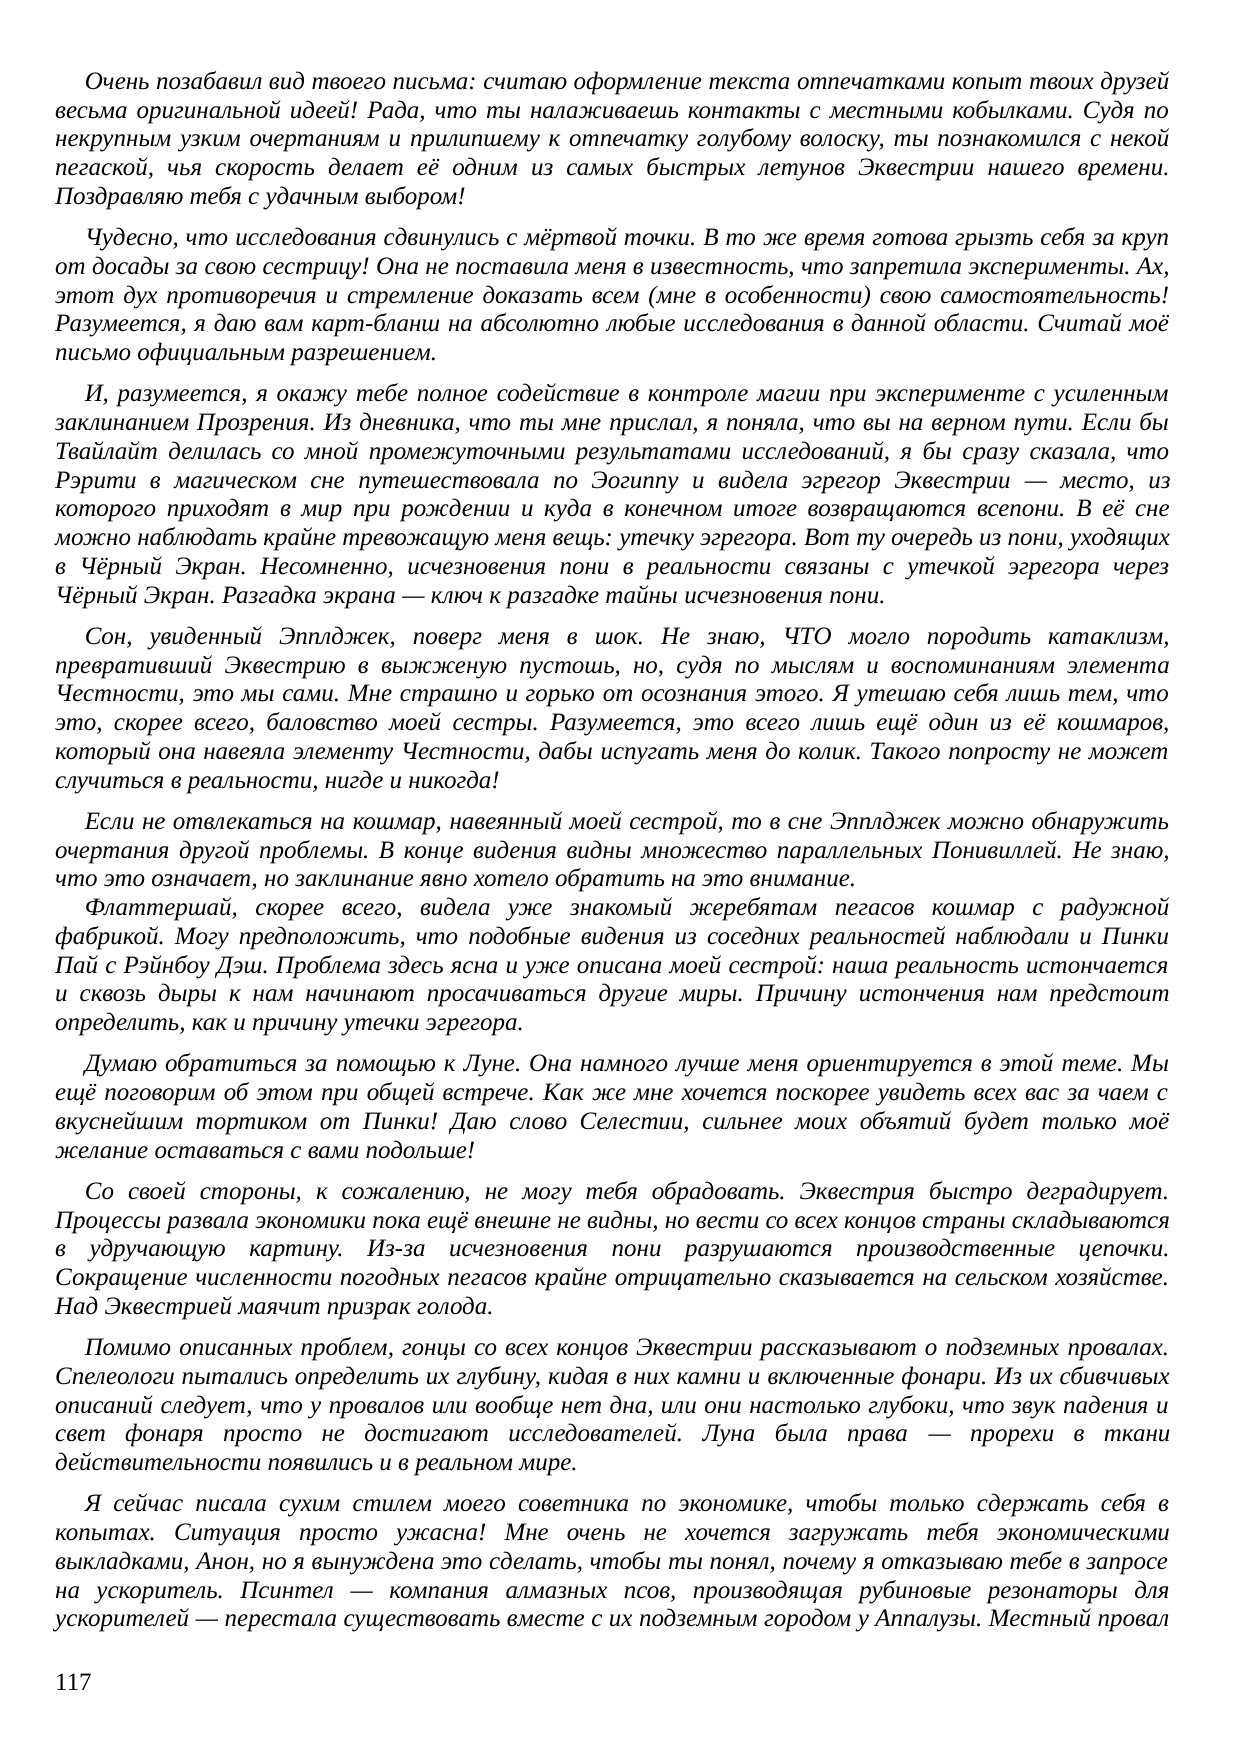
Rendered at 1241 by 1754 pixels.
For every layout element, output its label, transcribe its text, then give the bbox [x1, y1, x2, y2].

text Флаттершай, скорее всего, видела уже знакомый жеребятам пегасов кошмар с радужной фабрикой. Могу предположить, что подобные видения из соседних реальностей наблюдали и Пинки Пай с Рэйнбоу Дэш. Проблема здесь ясна и уже описана моей сестрой: наша реальность истончается и сквозь дыры к нам начинают просачиваться другие миры. Причину истончения нам предстоит определить, как и причину утечки эгрегора. [55, 892, 1173, 1036]
text И, разумеется, я окажу тебе полное содействие в контроле магии при эксперименте с усиленным заклинанием Прозрения. Из дневника, что ты мне прислал, я поняла, что вы на верном пути. Если бы Твайлайт делилась со мной промежуточными результатами исследований, я бы сразу сказала, что Рэрити в магическом сне путешествовала по Эогиппу и видела эгрегор Эквестрии — место, из которого приходят в мир при рождении и куда в конечном итоге возвращаются всепони. В её сне можно наблюдать крайне тревожащую меня вещь: утечку эгрегора. Вот ту очередь из пони, уходящих в Чёрный Экран. Несомненно, исчезновения пони в реальности связаны с утечкой эгрегора через Чёрный Экран. Разгадка экрана — ключ к разгадке тайны исчезновения пони. [55, 378, 1173, 608]
text Если не отвлекаться на кошмар, навеянный моей сестрой, то в сне Эпплджек можно обнаружить очертания другой проблемы. В конце видения видны множество параллельных Понивиллей. Не знаю, что это означает, но заклинание явно хотело обратить на это внимание. [55, 806, 1173, 892]
text Со своей стороны, к сожалению, не могу тебя обрадовать. Эквестрия быстро деградирует. Процессы развала экономики пока ещё внешне не видны, но вести со всех концов страны складываются в удручающую картину. Из-за исчезновения пони разрушаются производственные цепочки. Сокращение численности погодных пегасов крайне отрицательно сказывается на сельском хозяйстве. Над Эквестрией маячит призрак голода. [55, 1176, 1173, 1320]
text Помимо описанных проблем, гонцы со всех концов Эквестрии рассказывают о подземных провалах. Спелеологи пытались определить их глубину, кидая в них камни и включенные фонари. Из их сбивчивых описаний следует, что у провалов или вообще нет дна, или они настолько глубоки, что звук падения и свет фонаря просто не достигают исследователей. Луна была права — прорехи в ткани действительности появились и в реальном мире. [55, 1332, 1173, 1476]
text Чудесно, что исследования сдвинулись с мёртвой точки. В то же время готова грызть себя за круп от досады за свою сестрицу! Она не поставила меня в известность, что запретила эксперименты. Ах, этот дух противоречия и стремление доказать всем (мне в особенности) свою самостоятельность! Разумеется, я даю вам карт-бланш на абсолютно любые исследования в данной области. Считай моё письмо официальным разрешением. [55, 222, 1173, 366]
text Я сейчас писала сухим стилем моего советника по экономике, чтобы только сдержать себя в копытах. Ситуация просто ужасна! Мне очень не хочется загружать тебя экономическими выкладками, Анон, но я вынуждена это сделать, чтобы ты понял, почему я отказываю тебе в запросе на ускоритель. Псинтел — компания алмазных псов, производящая рубиновые резонаторы для ускорителей — перестала существовать вместе с их подземным городом у Аппалузы. Местный провал [55, 1488, 1173, 1632]
text Cон, увиденный Эпплджек, поверг меня в шок. Не знаю, ЧТО могло породить катаклизм, превративший Эквестрию в выжженую пустошь, но, судя по мыслям и воспоминаниям элемента Честности, это мы сами. Мне страшно и горько от осознания этого. Я утешаю себя лишь тем, что это, скорее всего, баловство моей сестры. Разумеется, это всего лишь ещё один из её кошмаров, который она навеяла элементу Честности, дабы испугать меня до колик. Такого попросту не может случиться в реальности, нигде и никогда! [55, 621, 1173, 793]
text Думаю обратиться за помощью к Луне. Она намного лучше меня ориентируется в этой теме. Мы ещё поговорим об этом при общей встрече. Как же мне хочется поскорее увидеть всех вас за чаем с вкуснейшим тортиком от Пинки! Даю слово Селестии, сильнее моих объятий будет только моё желание оставаться с вами подольше! [55, 1048, 1173, 1163]
text Очень позабавил вид твоего письма: считаю оформление текста отпечатками копыт твоих друзей весьма оригинальной идеей! Рада, что ты налаживаешь контакты с местными кобылками. Судя по некрупным узким очертаниям и прилипшему к отпечатку голубому волоску, ты познакомился с некой пегаской, чья скорость делает её одним из самых быстрых летунов Эквестрии нашего времени. Поздравляю тебя с удачным выбором! [55, 66, 1173, 210]
